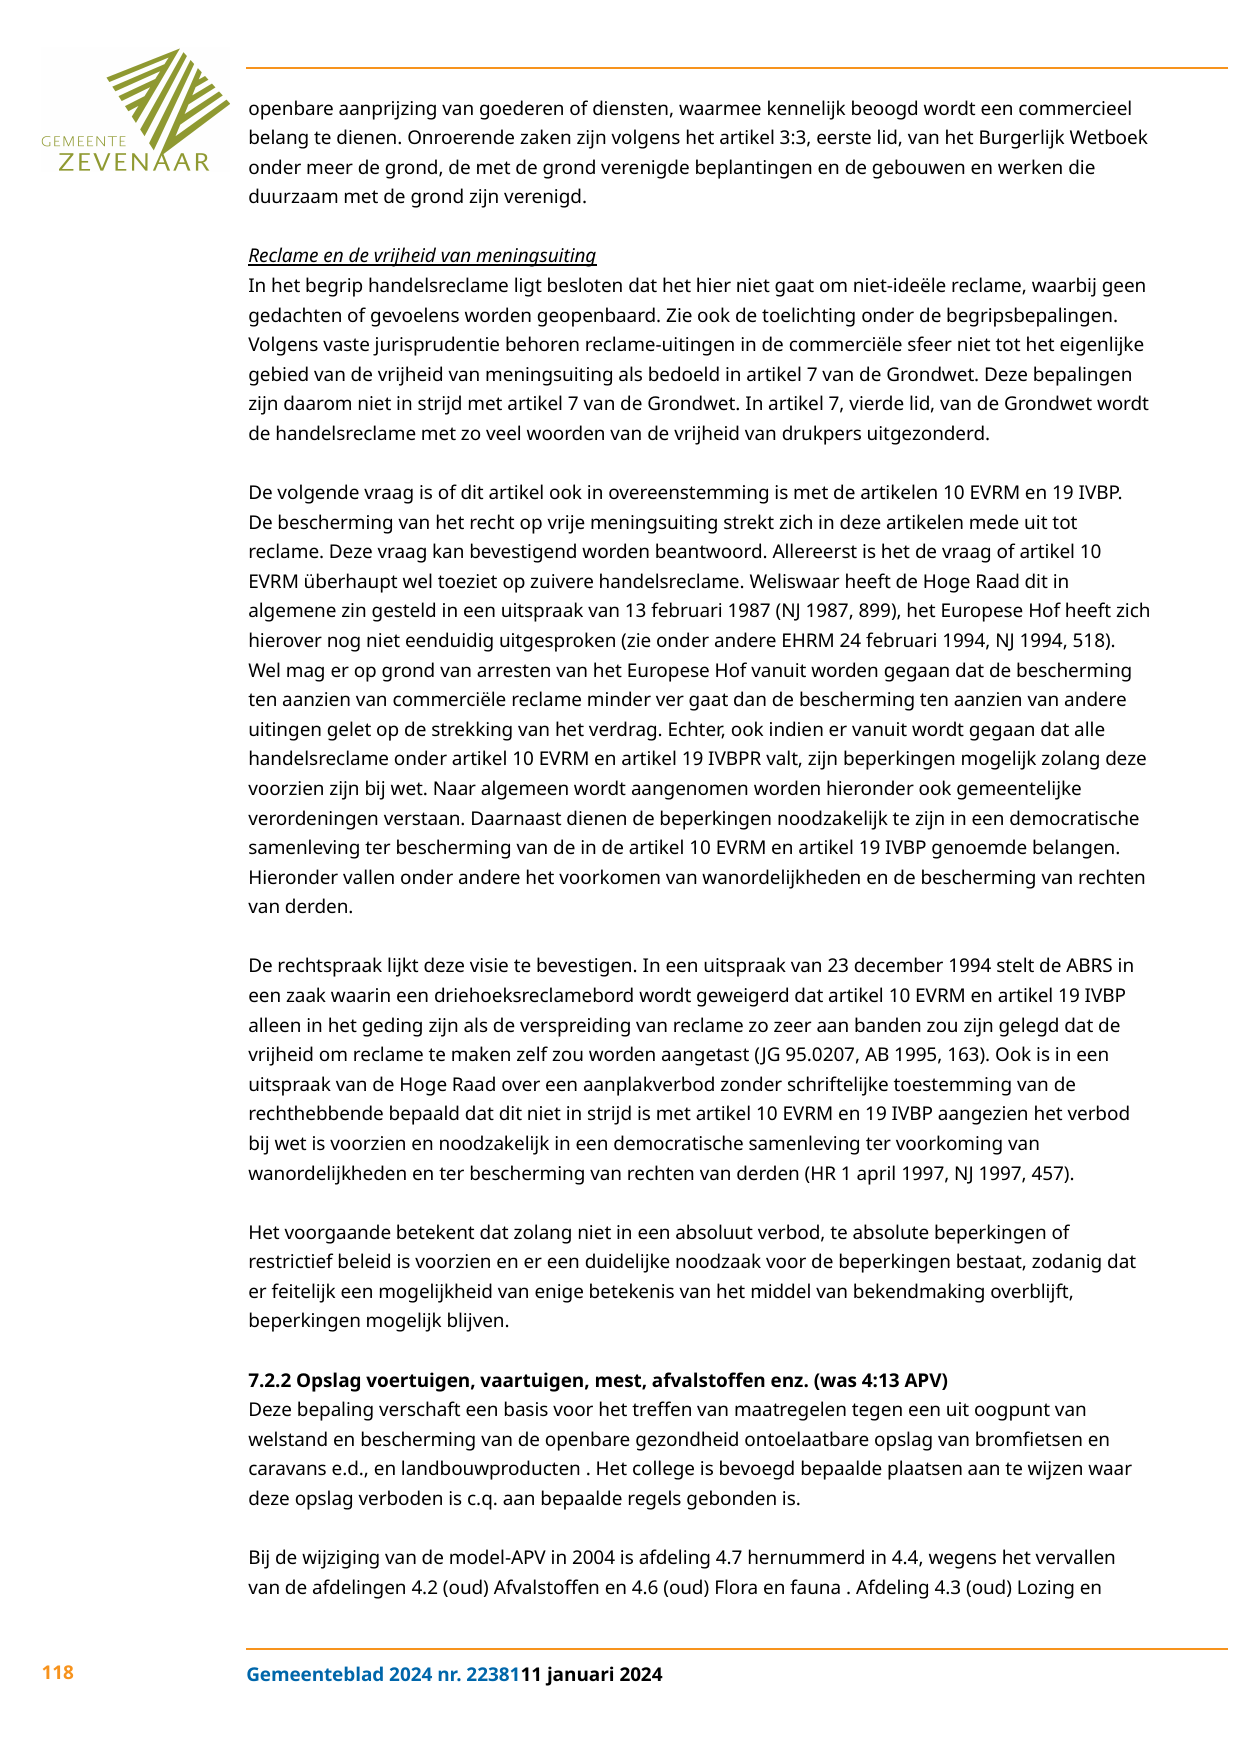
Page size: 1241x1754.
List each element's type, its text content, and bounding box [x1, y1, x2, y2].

text Deze bepaling verschaft een basis voor het treffen van maatregelen tegen een uit oogpunt van welstand en bescherming van de openbare gezondheid ontoelaatbare opslag van bromfietsen en caravans e.d., en landbouwproducten . Het college is bevoegd bepaalde plaatsen aan te wijzen waar deze opslag verboden is c.q. aan bepaalde regels gebonden is. [248, 1396, 1152, 1511]
text In het begrip handelsreclame ligt besloten dat het hier niet gaat om niet-ideële reclame, waarbij geen gedachten of gevoelens worden geopenbaard. Zie ook de toelichting onder de begripsbepalingen. Volgens vaste jurisprudentie behoren reclame-uitingen in de commerciële sfeer niet tot het eigenlijke gebied van de vrijheid van meningsuiting als bedoeld in artikel 7 van de Grondwet. Deze bepalingen zijn daarom niet in strijd met artikel 7 van de Grondwet. In artikel 7, vierde lid, van de Grondwet wordt de handelsreclame met zo veel woorden van de vrijheid van drukpers uitgezonderd. [248, 272, 1152, 446]
picture [41, 47, 231, 172]
text 7.2.2 Opslag voertuigen, vaartuigen, mest, afvalstoffen enz. (was 4:13 APV) [248, 1367, 1152, 1393]
text Het voorgaande betekent dat zolang niet in een absoluut verbod, te absolute beperkingen of restrictief beleid is voorzien en er een duidelijke noodzaak voor de beperkingen bestaat, zodanig dat er feitelijk een mogelijkheid van enige betekenis van het middel van bekendmaking overblijft, beperkingen mogelijk blijven. [248, 1219, 1152, 1333]
text Reclame en de vrijheid van meningsuiting [248, 243, 1152, 268]
text De volgende vraag is of dit artikel ook in overeenstemming is met de artikelen 10 EVRM en 19 IVBP. De bescherming van het recht op vrije meningsuiting strekt zich in deze artikelen mede uit tot reclame. Deze vraag kan bevestigend worden beantwoord. Allereerst is het de vraag of artikel 10 EVRM überhaupt wel toeziet op zuivere handelsreclame. Weliswaar heeft de Hoge Raad dit in algemene zin gesteld in een uitspraak van 13 februari 1987 (NJ 1987, 899), het Europese Hof heeft zich hierover nog niet eenduidig uitgesproken (zie onder andere EHRM 24 februari 1994, NJ 1994, 518). Wel mag er op grond van arresten van het Europese Hof vanuit worden gegaan dat de bescherming ten aanzien van commerciële reclame minder ver gaat dan de bescherming ten aanzien van andere uitingen gelet op de strekking van het verdrag. Echter, ook indien er vanuit wordt gegaan dat alle handelsreclame onder artikel 10 EVRM en artikel 19 IVBPR valt, zijn beperkingen mogelijk zolang deze voorzien zijn bij wet. Naar algemeen wordt aangenomen worden hieronder ook gemeentelijke verordeningen verstaan. Daarnaast dienen de beperkingen noodzakelijk te zijn in een democratische samenleving ter bescherming van de in de artikel 10 EVRM en artikel 19 IVBP genoemde belangen. Hieronder vallen onder andere het voorkomen van wanordelijkheden en de bescherming van rechten van derden. [248, 479, 1152, 919]
text De rechtspraak lijkt deze visie te bevestigen. In een uitspraak van 23 december 1994 stelt de ABRS in een zaak waarin een driehoeksreclamebord wordt geweigerd dat artikel 10 EVRM en artikel 19 IVBP alleen in het geding zijn als de verspreiding van reclame zo zeer aan banden zou zijn gelegd dat de vrijheid om reclame te maken zelf zou worden aangetast (JG 95.0207, AB 1995, 163). Ook is in een uitspraak van de Hoge Raad over een aanplakverbod zonder schriftelijke toestemming van de rechthebbende bepaald dat dit niet in strijd is met artikel 10 EVRM en 19 IVBP aangezien het verbod bij wet is voorzien en noodzakelijk in een democratische samenleving ter voorkoming van wanordelijkheden en ter bescherming van rechten van derden (HR 1 april 1997, NJ 1997, 457). [248, 953, 1152, 1186]
text openbare aanprijzing van goederen of diensten, waarmee kennelijk beoogd wordt een commercieel belang te dienen. Onroerende zaken zijn volgens het artikel 3:3, eerste lid, van het Burgerlijk Wetboek onder meer de grond, de met de grond verenigde beplantingen en de gebouwen en werken die duurzaam met de grond zijn verenigd. [248, 95, 1152, 209]
text Bij de wijziging van de model-APV in 2004 is afdeling 4.7 hernummerd in 4.4, wegens het vervallen van de afdelingen 4.2 (oud) Afvalstoffen en 4.6 (oud) Flora en fauna . Afdeling 4.3 (oud) Lozing en [248, 1544, 1152, 1600]
